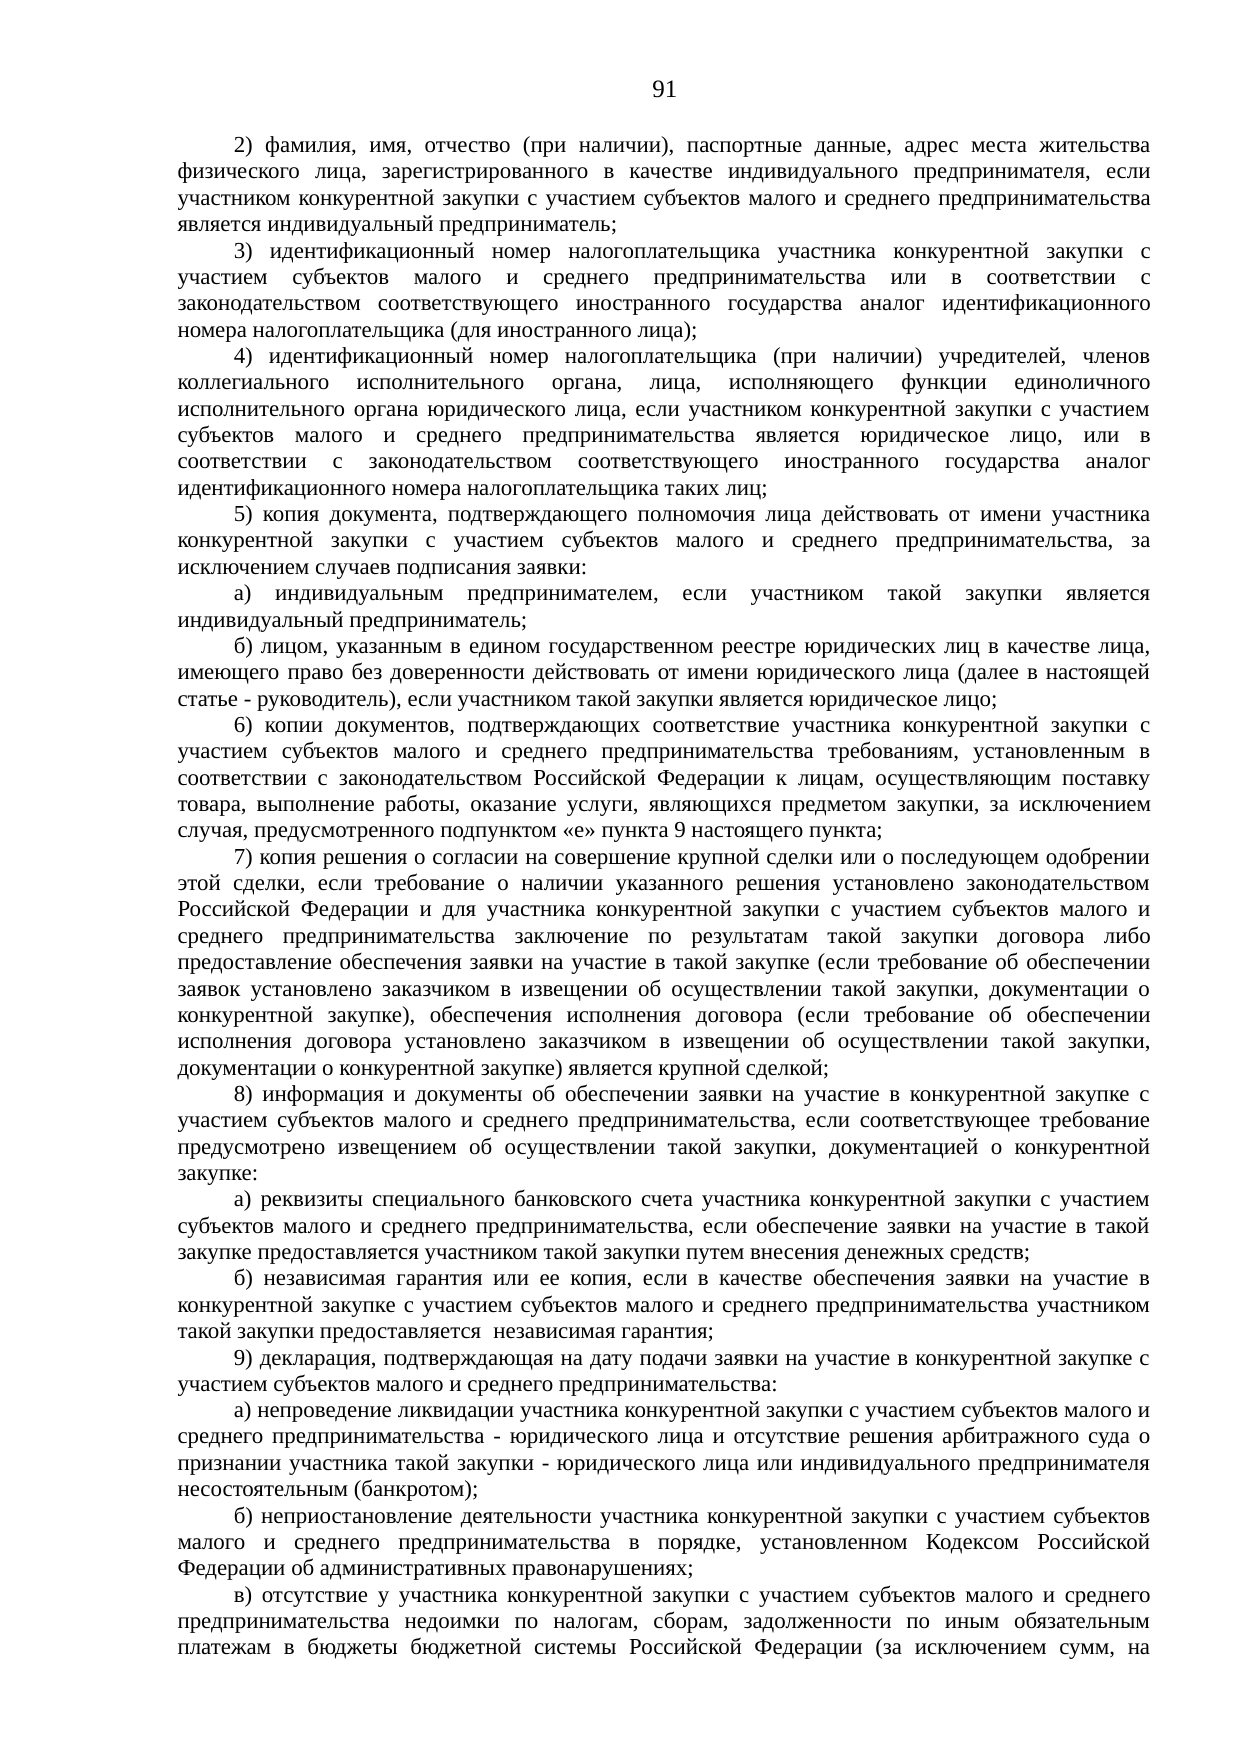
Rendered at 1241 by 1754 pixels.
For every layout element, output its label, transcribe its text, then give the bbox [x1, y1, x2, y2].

text 4) идентификационный номер налогоплательщика (при наличии) учредителей, членов коллегиального исполнительного органа, лица, исполняющего функции единоличного исполнительного органа юридического лица, если участником конкурентной закупки с участием субъектов малого и среднего предпринимательства является юридическое лицо, или в соответствии с законодательством соответствующего иностранного государства аналог идентификационного номера налогоплательщика таких лиц; [177, 342, 1152, 500]
text 9) декларация, подтверждающая на дату подачи заявки на участие в конкурентной закупке с участием субъектов малого и среднего предпринимательства: [177, 1343, 1152, 1396]
text в) отсутствие у участника конкурентной закупки с участием субъектов малого и среднего предпринимательства недоимки по налогам, сборам, задолженности по иным обязательным платежам в бюджеты бюджетной системы Российской Федерации (за исключением сумм, на [177, 1581, 1152, 1660]
text а) непроведение ликвидации участника конкурентной закупки с участием субъектов малого и среднего предпринимательства - юридического лица и отсутствие решения арбитражного суда о признании участника такой закупки - юридического лица или индивидуального предпринимателя несостоятельным (банкротом); [177, 1396, 1152, 1502]
text б) лицом, указанным в едином государственном реестре юридических лиц в качестве лица, имеющего право без доверенности действовать от имени юридического лица (далее в настоящей статье - руководитель), если участником такой закупки является юридическое лицо; [177, 632, 1152, 711]
text 5) копия документа, подтверждающего полномочия лица действовать от имени участника конкурентной закупки с участием субъектов малого и среднего предпринимательства, за исключением случаев подписания заявки: [177, 500, 1152, 579]
text 7) копия решения о согласии на совершение крупной сделки или о последующем одобрении этой сделки, если требование о наличии указанного решения установлено законодательством Российской Федерации и для участника конкурентной закупки с участием субъектов малого и среднего предпринимательства заключение по результатам такой закупки договора либо предоставление обеспечения заявки на участие в такой закупке (если требование об обеспечении заявок установлено заказчиком в извещении об осуществлении такой закупки, документации о конкурентной закупке), обеспечения исполнения договора (если требование об обеспечении исполнения договора установлено заказчиком в извещении об осуществлении такой закупки, документации о конкурентной закупке) является крупной сделкой; [177, 843, 1152, 1080]
text 2) фамилия, имя, отчество (при наличии), паспортные данные, адрес места жительства физического лица, зарегистрированного в качестве индивидуального предпринимателя, если участником конкурентной закупки с участием субъектов малого и среднего предпринимательства является индивидуальный предприниматель; [177, 131, 1152, 237]
text а) реквизиты специального банковского счета участника конкурентной закупки с участием субъектов малого и среднего предпринимательства, если обеспечение заявки на участие в такой закупке предоставляется участником такой закупки путем внесения денежных средств; [177, 1185, 1152, 1264]
text 8) информация и документы об обеспечении заявки на участие в конкурентной закупке с участием субъектов малого и среднего предпринимательства, если соответствующее требование предусмотрено извещением об осуществлении такой закупки, документацией о конкурентной закупке: [177, 1080, 1152, 1185]
text а) индивидуальным предпринимателем, если участником такой закупки является индивидуальный предприниматель; [177, 579, 1152, 632]
text б) независимая гарантия или ее копия, если в качестве обеспечения заявки на участие в конкурентной закупке с участием субъектов малого и среднего предпринимательства участником такой закупки предоставляется независимая гарантия; [177, 1264, 1152, 1343]
text 6) копии документов, подтверждающих соответствие участника конкурентной закупки с участием субъектов малого и среднего предпринимательства требованиям, установленным в соответствии с законодательством Российской Федерации к лицам, осуществляющим поставку товара, выполнение работы, оказание услуги, являющихся предметом закупки, за исключением случая, предусмотренного подпунктом «е» пункта 9 настоящего пункта; [177, 711, 1152, 843]
text б) неприостановление деятельности участника конкурентной закупки с участием субъектов малого и среднего предпринимательства в порядке, установленном Кодексом Российской Федерации об административных правонарушениях; [177, 1502, 1152, 1581]
text 3) идентификационный номер налогоплательщика участника конкурентной закупки с участием субъектов малого и среднего предпринимательства или в соответствии с законодательством соответствующего иностранного государства аналог идентификационного номера налогоплательщика (для иностранного лица); [177, 237, 1152, 342]
